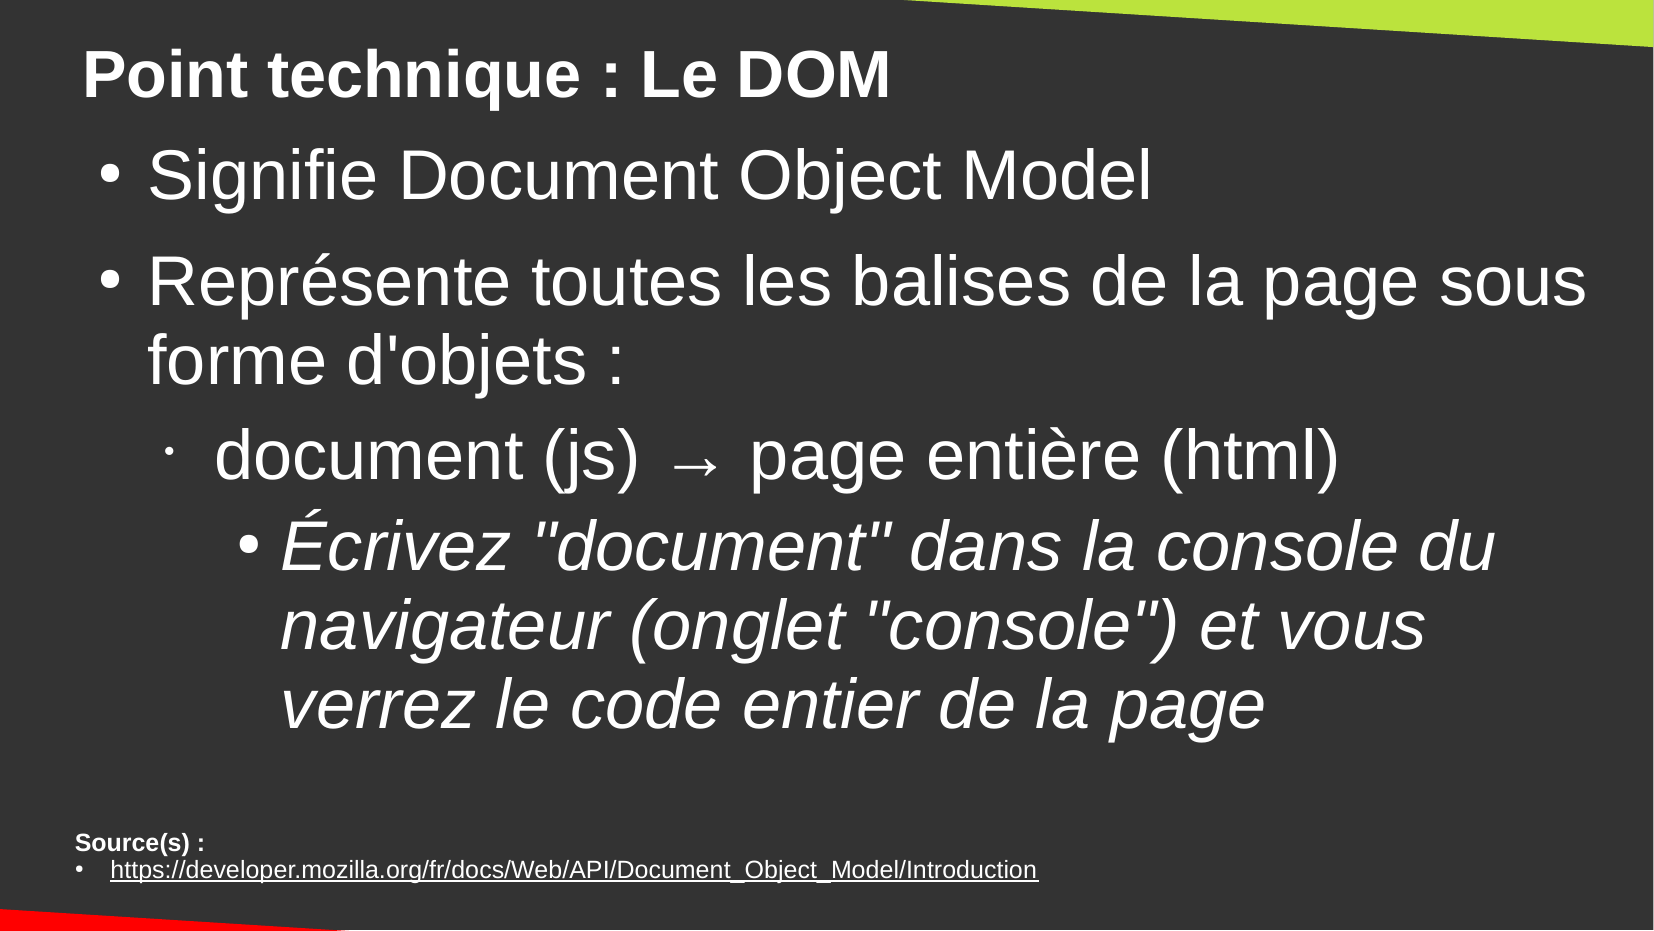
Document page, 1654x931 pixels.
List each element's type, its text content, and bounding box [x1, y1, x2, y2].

text_box [0, 909, 349, 931]
text_box [903, 0, 1654, 48]
list Signifie Document Object Model Représente toutes les balises de la page sous forme d'objets : document (js) → page entière (html) Écrivez "document" dans la console du navigateur (onglet "console") et vous verrez le code entier de la page [80, 135, 1620, 745]
title Point technique : Le DOM [82, 37, 1571, 114]
text_box Source(s) : https://developer.mozilla.org/fr/docs/Web/API/Document_Object_Model/Introduction [60, 820, 1583, 920]
